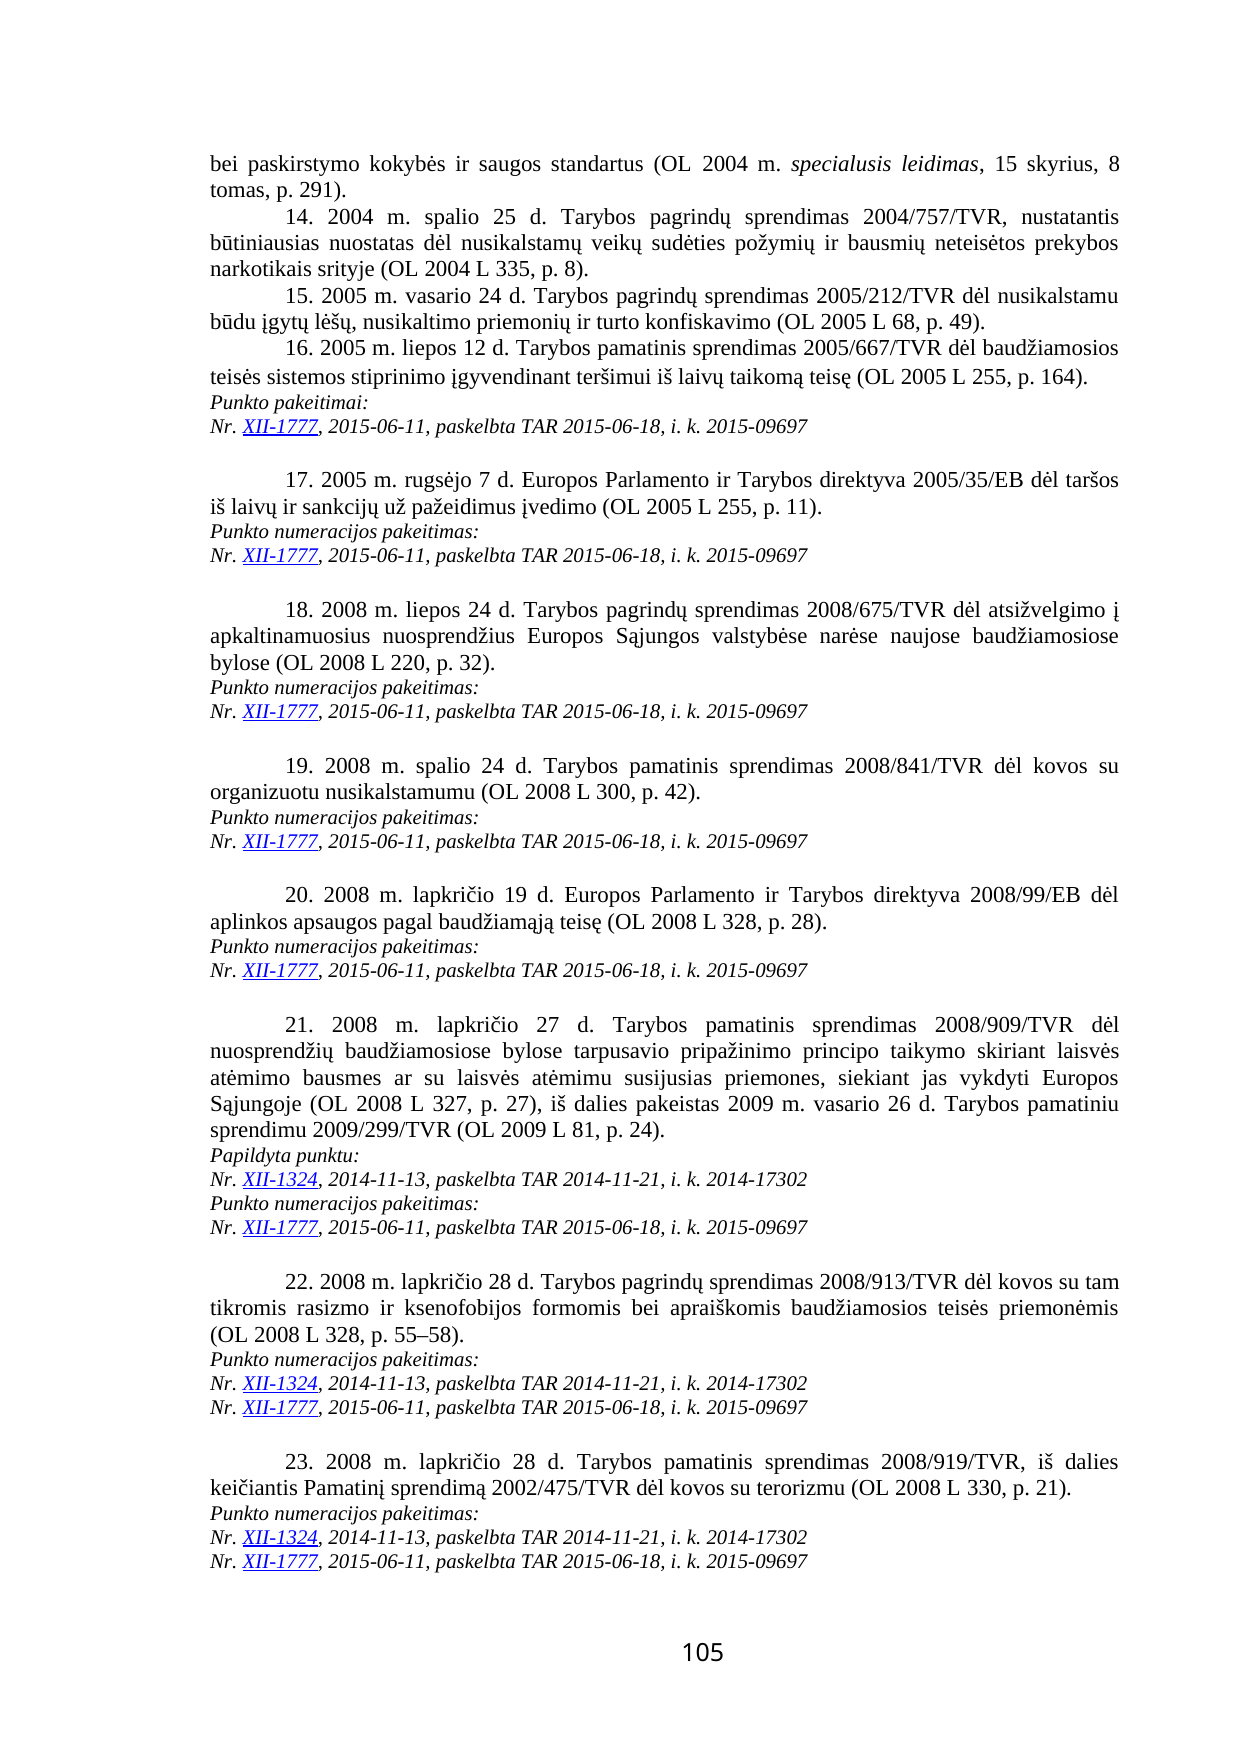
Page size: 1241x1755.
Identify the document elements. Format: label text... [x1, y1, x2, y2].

text Punkto numeracijos pakeitimas: [210, 1347, 1120, 1371]
text Punkto numeracijos pakeitimas: [210, 1191, 1120, 1215]
text Nr. XII-1324, 2014-11-13, paskelbta TAR 2014-11-21, i. k. 2014-17302 [210, 1167, 1120, 1191]
text 20. 2008 m. lapkričio 19 d. Europos Parlamento ir Tarybos direktyva 2008/99/EB dėl aplinkos apsaugos pagal baudžiamąją teisę (OL 2008 L 328, p. 28). [210, 882, 1120, 934]
text 23. 2008 m. lapkričio 28 d. Tarybos pamatinis sprendimas 2008/919/TVR, iš dalies keičiantis Pamatinį sprendimą 2002/475/TVR dėl kovos su terorizmu (OL 2008 L 330, p. 21). [210, 1448, 1120, 1501]
text Punkto numeracijos pakeitimas: [210, 934, 1120, 958]
text 17. 2005 m. rugsėjo 7 d. Europos Parlamento ir Tarybos direktyva 2005/35/EB dėl taršos iš laivų ir sankcijų už pažeidimus įvedimo (OL 2005 L 255, p. 11). [210, 466, 1120, 519]
text Punkto numeracijos pakeitimas: [210, 519, 1120, 543]
text Nr. XII-1777, 2015-06-11, paskelbta TAR 2015-06-18, i. k. 2015-09697 [210, 699, 1120, 723]
text Nr. XII-1777, 2015-06-11, paskelbta TAR 2015-06-18, i. k. 2015-09697 [210, 414, 1120, 438]
text 22. 2008 m. lapkričio 28 d. Tarybos pagrindų sprendimas 2008/913/TVR dėl kovos su tam tikromis rasizmo ir ksenofobijos formomis bei apraiškomis baudžiamosios teisės priemonėmis (OL 2008 L 328, p. 55–58). [210, 1268, 1120, 1347]
text Nr. XII-1777, 2015-06-11, paskelbta TAR 2015-06-18, i. k. 2015-09697 [210, 1215, 1120, 1239]
text Nr. XII-1777, 2015-06-11, paskelbta TAR 2015-06-18, i. k. 2015-09697 [210, 1549, 1120, 1573]
text Papildyta punktu: [210, 1143, 1120, 1167]
text Punkto pakeitimai: [210, 389, 1120, 414]
text Nr. XII-1324, 2014-11-13, paskelbta TAR 2014-11-21, i. k. 2014-17302 [210, 1525, 1120, 1549]
text Nr. XII-1777, 2015-06-11, paskelbta TAR 2015-06-18, i. k. 2015-09697 [210, 543, 1120, 567]
text Nr. XII-1777, 2015-06-11, paskelbta TAR 2015-06-18, i. k. 2015-09697 [210, 1395, 1120, 1419]
text bei paskirstymo kokybės ir saugos standartus (OL 2004 m. specialusis leidimas, 15 skyrius, 8 tomas, p. 291). [210, 150, 1120, 203]
text Nr. XII-1777, 2015-06-11, paskelbta TAR 2015-06-18, i. k. 2015-09697 [210, 958, 1120, 982]
text 18. 2008 m. liepos 24 d. Tarybos pagrindų sprendimas 2008/675/TVR dėl atsižvelgimo į apkaltinamuosius nuosprendžius Europos Sąjungos valstybėse narėse naujose baudžiamosiose bylose (OL 2008 L 220, p. 32). [210, 596, 1120, 675]
text Punkto numeracijos pakeitimas: [210, 805, 1120, 829]
text 16. 2005 m. liepos 12 d. Tarybos pamatinis sprendimas 2005/667/TVR dėl baudžiamosios teisės sistemos stiprinimo įgyvendinant teršimui iš laivų taikomą teisę (OL 2005 L 255, p. 164). [210, 334, 1120, 389]
text Punkto numeracijos pakeitimas: [210, 675, 1120, 699]
text Punkto numeracijos pakeitimas: [210, 1501, 1120, 1525]
text Nr. XII-1777, 2015-06-11, paskelbta TAR 2015-06-18, i. k. 2015-09697 [210, 829, 1120, 853]
text 19. 2008 m. spalio 24 d. Tarybos pamatinis sprendimas 2008/841/TVR dėl kovos su organizuotu nusikalstamumu (OL 2008 L 300, p. 42). [210, 752, 1120, 805]
text 15. 2005 m. vasario 24 d. Tarybos pagrindų sprendimas 2005/212/TVR dėl nusikalstamu būdu įgytų lėšų, nusikaltimo priemonių ir turto konfiskavimo (OL 2005 L 68, p. 49). [210, 282, 1120, 334]
text 14. 2004 m. spalio 25 d. Tarybos pagrindų sprendimas 2004/757/TVR, nustatantis būtiniausias nuostatas dėl nusikalstamų veikų sudėties požymių ir bausmių neteisėtos prekybos narkotikais srityje (OL 2004 L 335, p. 8). [210, 203, 1120, 282]
text Nr. XII-1324, 2014-11-13, paskelbta TAR 2014-11-21, i. k. 2014-17302 [210, 1371, 1120, 1395]
text 21. 2008 m. lapkričio 27 d. Tarybos pamatinis sprendimas 2008/909/TVR dėl nuosprendžių baudžiamosiose bylose tarpusavio pripažinimo principo taikymo skiriant laisvės atėmimo bausmes ar su laisvės atėmimu susijusias priemones, siekiant jas vykdyti Europos Sąjungoje (OL 2008 L 327, p. 27), iš dalies pakeistas 2009 m. vasario 26 d. Tarybos pamatiniu sprendimu 2009/299/TVR (OL 2009 L 81, p. 24). [210, 1011, 1120, 1143]
